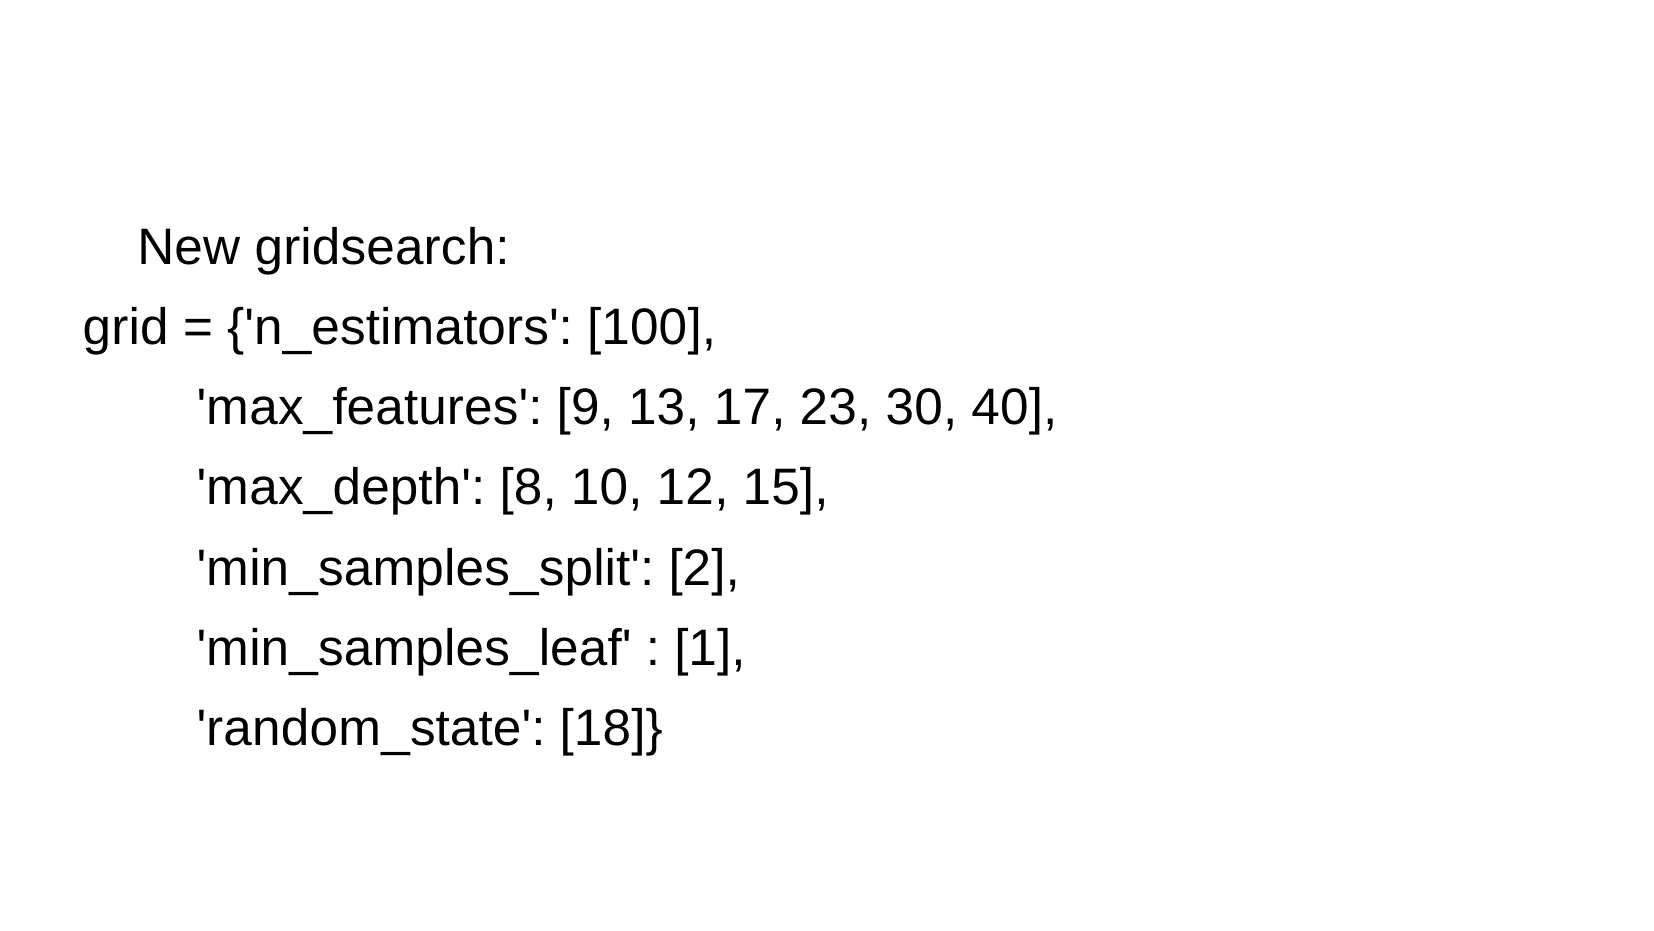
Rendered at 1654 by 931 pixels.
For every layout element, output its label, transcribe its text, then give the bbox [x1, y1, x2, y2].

list New gridsearch: grid = {'n_estimators': [100], 'max_features': [9, 13, 17, 23, 30, 40], 'max_depth': [8, 10, 12, 15], 'min_samples_split': [2], 'min_samples_leaf' : [1], 'random_state': [18]} [82, 217, 1571, 758]
